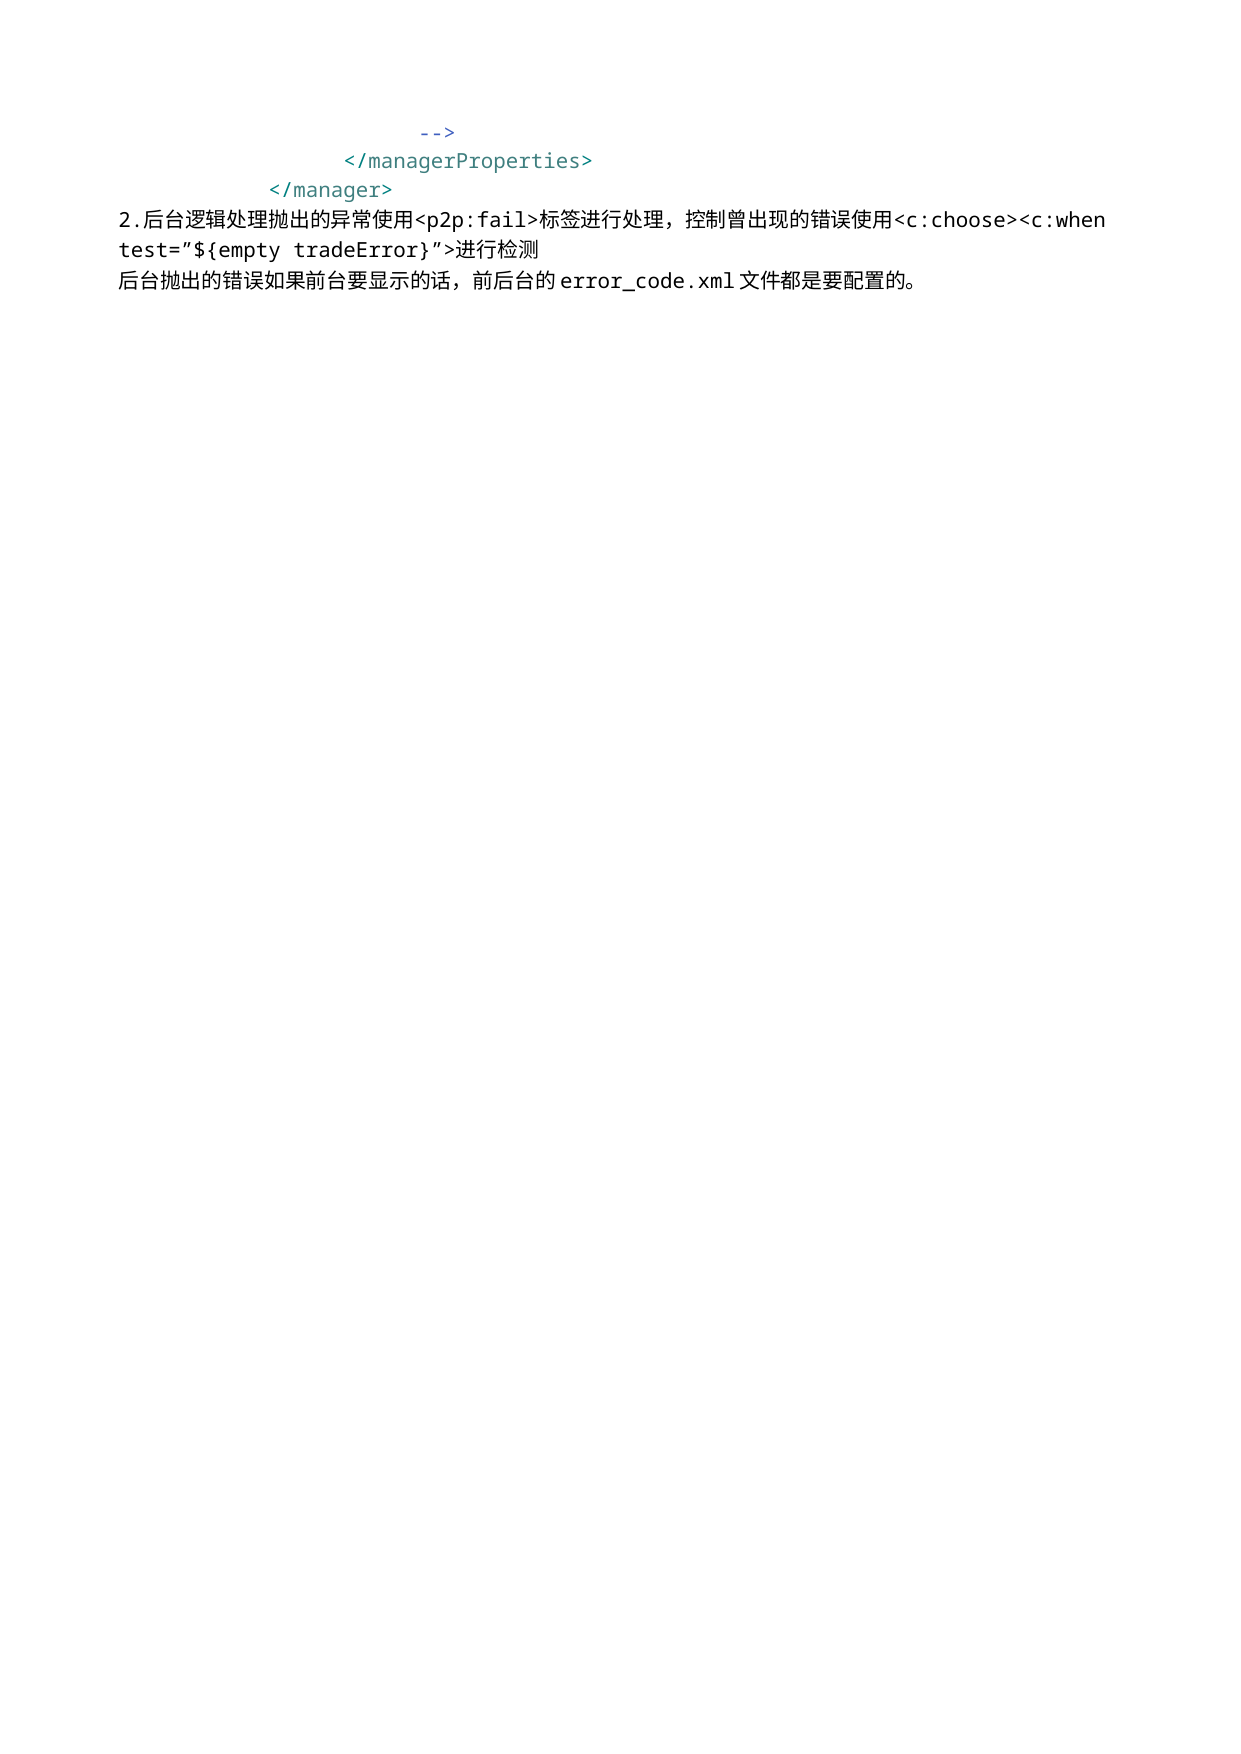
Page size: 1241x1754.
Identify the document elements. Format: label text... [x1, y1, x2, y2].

text --> [118, 118, 1122, 147]
text 2.后台逻辑处理抛出的异常使用<p2p:fail>标签进行处理，控制曾出现的错误使用<c:choose><c:when test=”${empty tradeError}”>进行检测 [118, 203, 1122, 264]
text </managerProperties> [118, 147, 1122, 175]
text 后台抛出的错误如果前台要显示的话，前后台的error_code.xml文件都是要配置的。 [118, 264, 1122, 294]
text </manager> [118, 175, 1122, 203]
